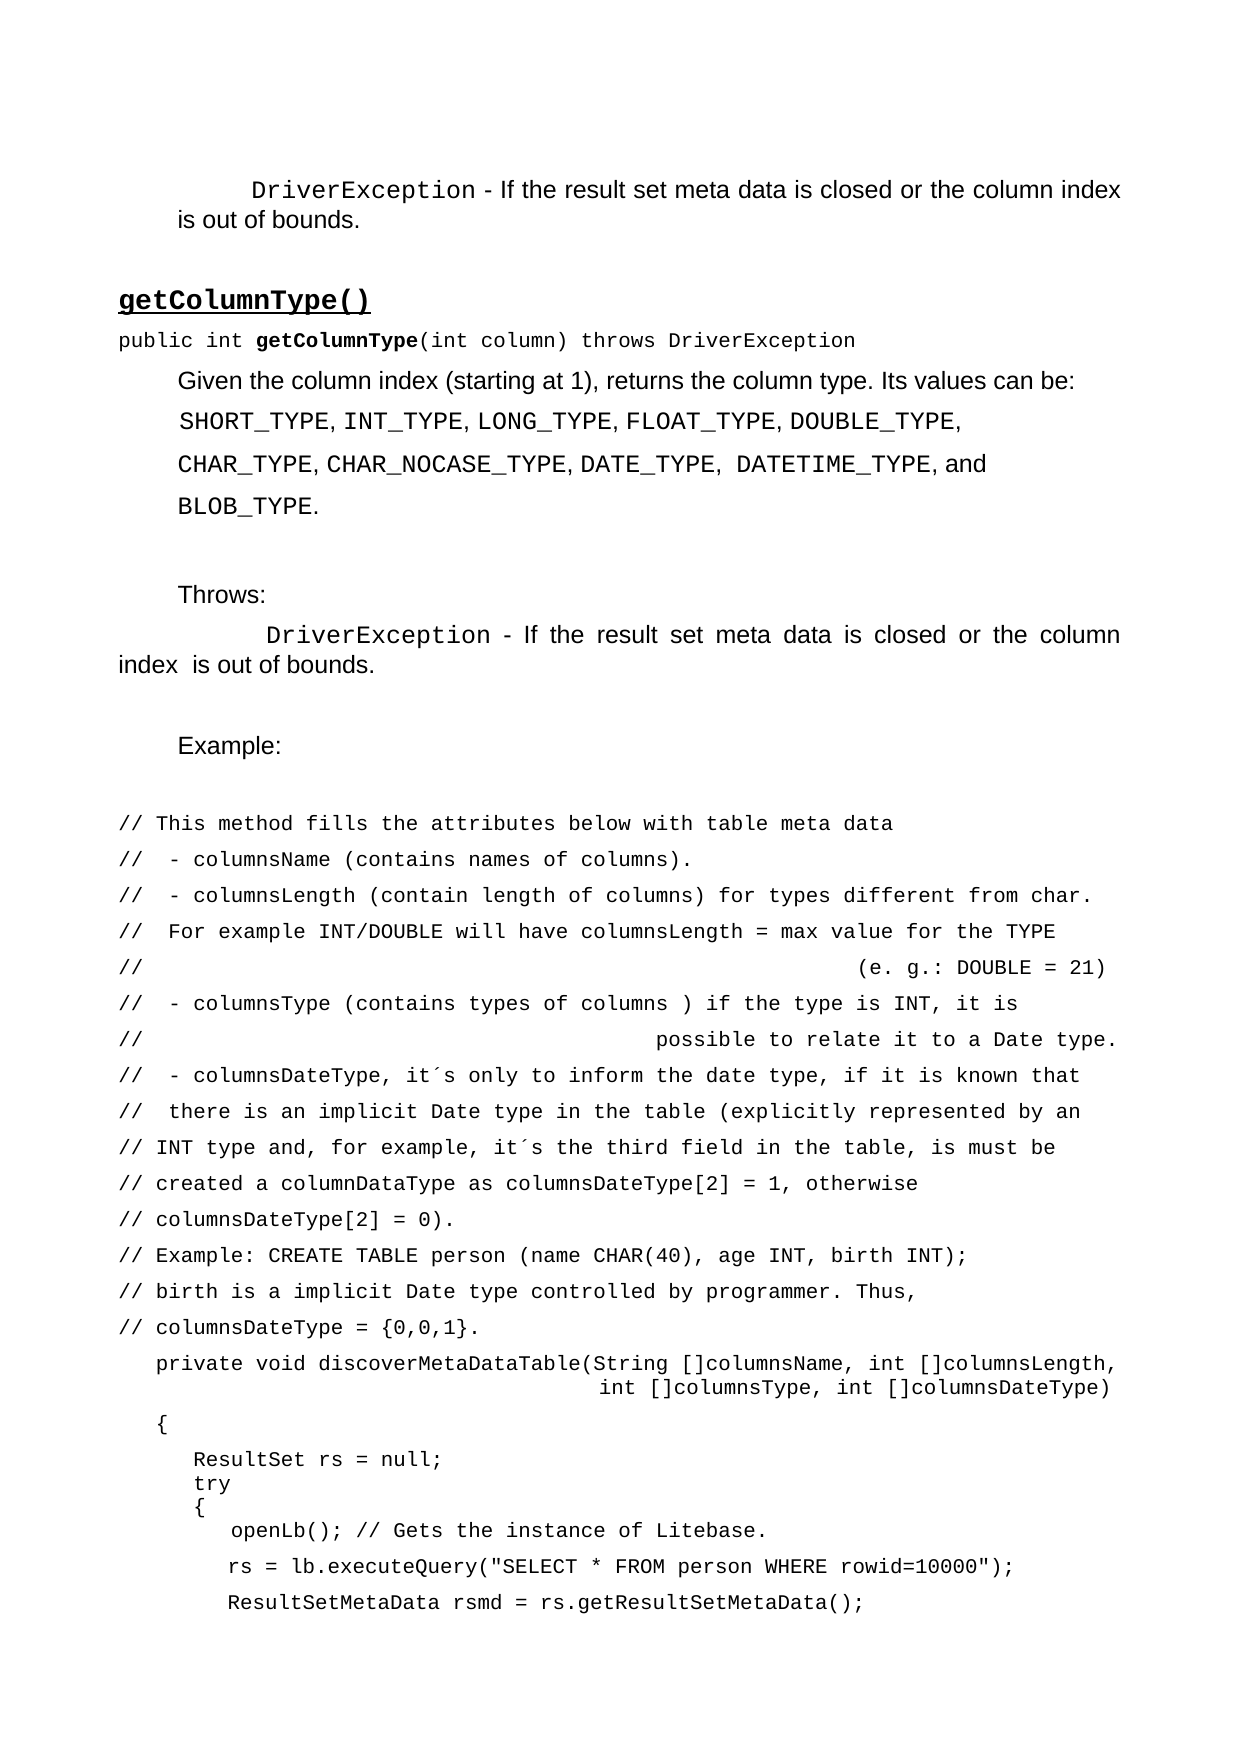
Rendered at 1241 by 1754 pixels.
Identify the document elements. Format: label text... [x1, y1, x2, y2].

text // possible to relate it to a Date type. [118, 1029, 1122, 1052]
text // INT type and, for example, it´s the third field in the table, is must be [118, 1137, 1122, 1161]
list Given the column index (starting at 1), returns the column type. Its values can be: [177, 367, 1122, 394]
list SHORT_TYPE, INT_TYPE, LONG_TYPE, FLOAT_TYPE, DOUBLE_TYPE, [118, 407, 1122, 437]
text // For example INT/DOUBLE will have columnsLength = max value for the TYPE [118, 921, 1122, 944]
text rs = lb.executeQuery("SELECT * FROM person WHERE rowid=10000"); [177, 1556, 1122, 1579]
text // there is an implicit Date type in the table (explicitly represented by an [118, 1101, 1122, 1124]
list DriverException - If the result set meta data is closed or the column index is out of bounds. [177, 176, 1122, 233]
text private void discoverMetaDataTable(String []columnsName, int []columnsLength, int []columnsType, int []columnsDateType) [118, 1353, 1122, 1400]
subtitle getColumnType() [118, 286, 1122, 318]
list BLOB_TYPE. [118, 492, 1122, 522]
text public int getColumnType(int column) throws DriverException [118, 331, 1122, 354]
text // - columnsLength (contain length of columns) for types different from char. [118, 884, 1122, 908]
text // columnsDateType[2] = 0). [118, 1209, 1122, 1233]
text // created a columnDataType as columnsDateType[2] = 1, otherwise [118, 1173, 1122, 1197]
text // - columnsDateType, it´s only to inform the date type, if it is known that [118, 1065, 1122, 1088]
text // (e. g.: DOUBLE = 21) [118, 957, 1122, 980]
list Throws: [177, 581, 1122, 609]
text ResultSetMetaData rsmd = rs.getResultSetMetaData(); [177, 1592, 1122, 1616]
text ResultSet rs = null; try { openLb(); // Gets the instance of Litebase. [118, 1449, 1122, 1543]
text DriverException - If the result set meta data is closed or the column index is out of bounds. [118, 621, 1122, 679]
text Example: [118, 732, 1122, 760]
text // - columnsName (contains names of columns). [118, 848, 1122, 872]
text // This method fills the attributes below with table meta data [118, 812, 1122, 836]
text // columnsDateType = {0,0,1}. [118, 1317, 1122, 1341]
list CHAR_TYPE, CHAR_NOCASE_TYPE, DATE_TYPE, DATETIME_TYPE, and [118, 449, 1122, 479]
text // - columnsType (contains types of columns ) if the type is INT, it is [118, 993, 1122, 1016]
text // Example: CREATE TABLE person (name CHAR(40), age INT, birth INT); [118, 1245, 1122, 1269]
text { [118, 1413, 1122, 1436]
text // birth is a implicit Date type controlled by programmer. Thus, [118, 1281, 1122, 1305]
